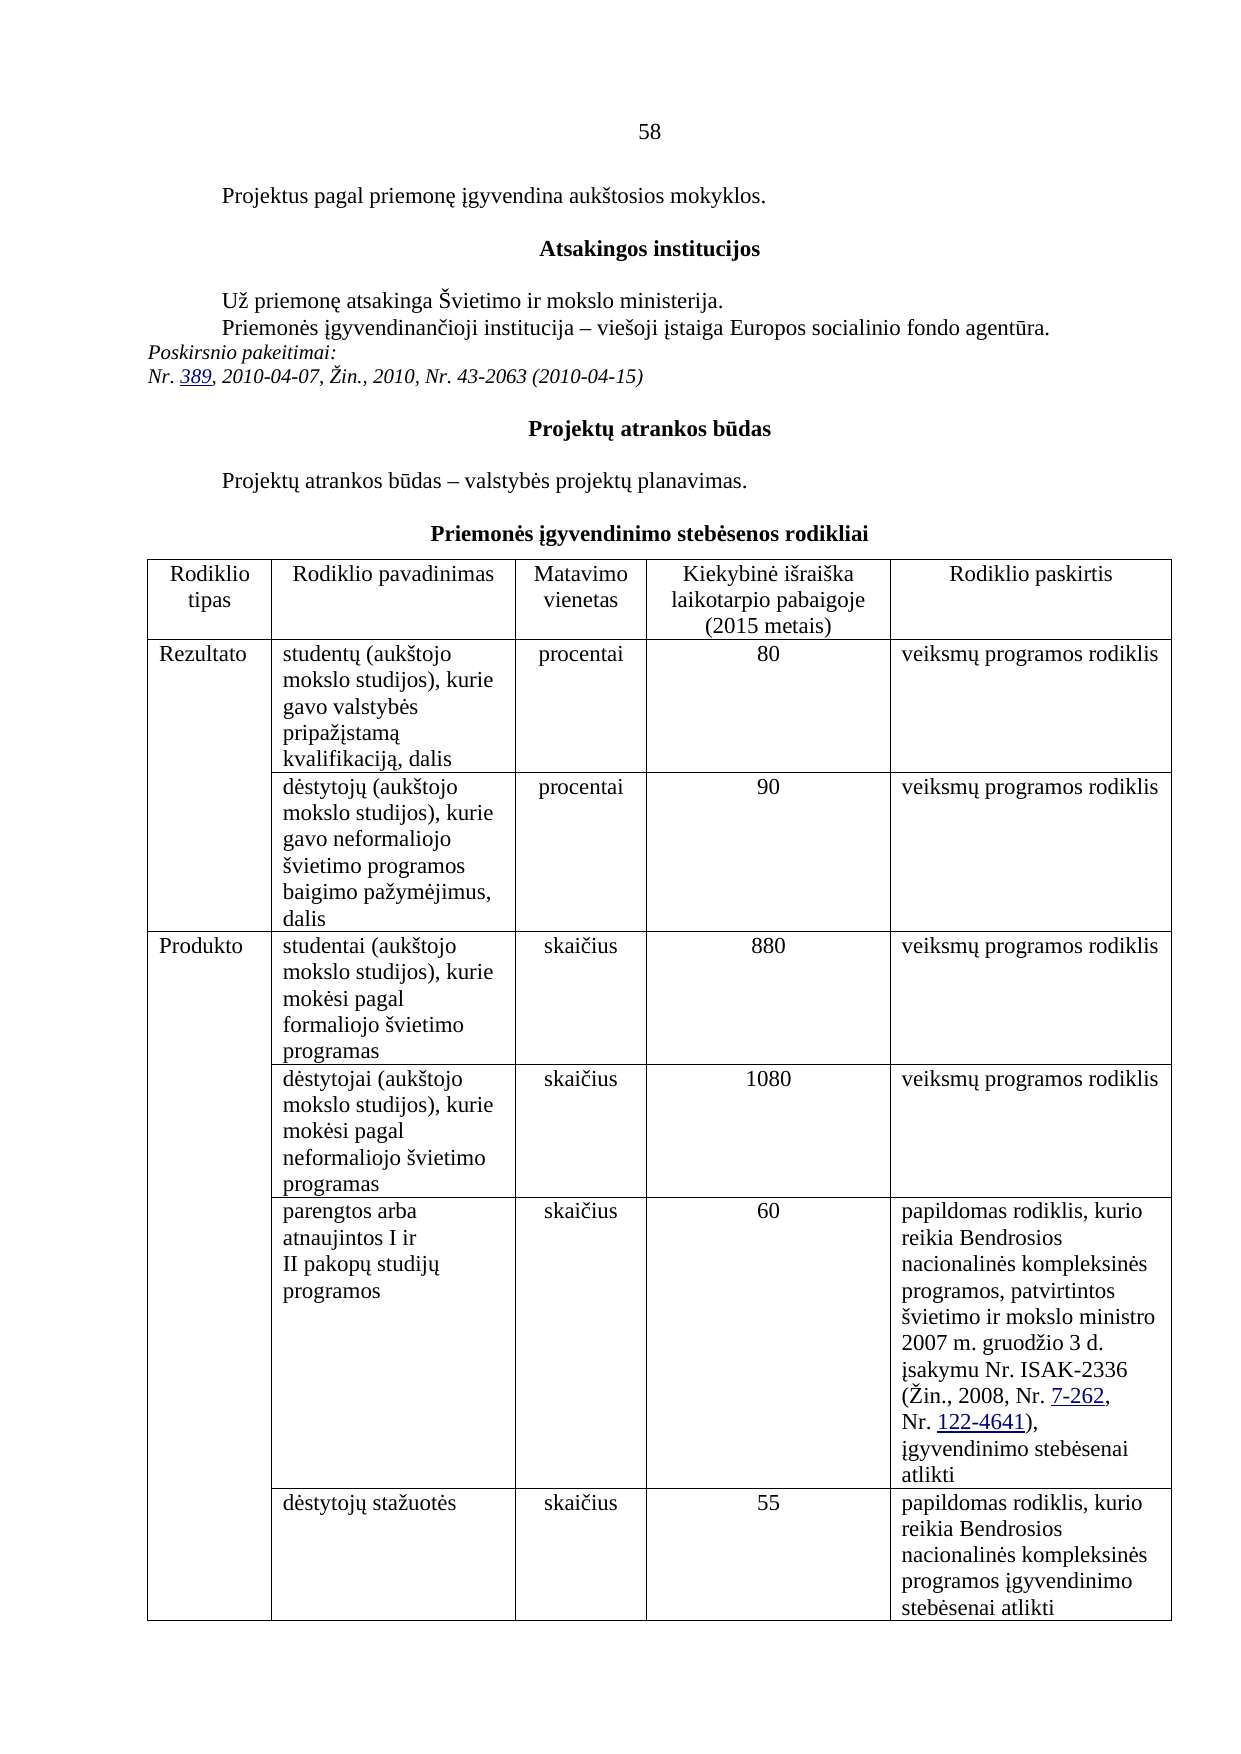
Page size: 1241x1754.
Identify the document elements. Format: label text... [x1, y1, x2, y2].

text Projektus pagal priemonę įgyvendina aukštosios mokyklos. [148, 182, 1152, 208]
table_cell papildomas rodiklis, kurio reikia Bendrosios nacionalinės kompleksinės programos įgyvendinimo stebėsenai atlikti [891, 1489, 1171, 1620]
table_cell 880 [647, 932, 890, 1064]
table_header Rodiklio pavadinimas [272, 560, 515, 639]
text Už priemonę atsakinga Švietimo ir mokslo ministerija. [148, 287, 1152, 314]
table_cell studentų (aukštojo mokslo studijos), kurie gavo valstybės pripažįstamą kvalifikaciją, dalis [272, 640, 515, 772]
table_cell veiksmų programos rodiklis [891, 932, 1171, 1064]
table_cell veiksmų programos rodiklis [891, 773, 1171, 931]
table_cell 60 [647, 1198, 890, 1487]
table_cell veiksmų programos rodiklis [891, 640, 1171, 772]
table_header Kiekybinė išraiška laikotarpio pabaigoje (2015 metais) [647, 560, 890, 639]
table_cell skaičius [516, 1065, 646, 1197]
table_header Rodiklio tipas [148, 560, 271, 639]
table_cell papildomas rodiklis, kurio reikia Bendrosios nacionalinės kompleksinės programos, patvirtintos švietimo ir mokslo ministro 2007 m. gruodžio 3 d. įsakymu Nr. ISAK-2336 (Žin., 2008, Nr. 7-262, Nr. 122-4641), įgyvendinimo stebėsenai atlikti [891, 1198, 1171, 1487]
table_cell studentai (aukštojo mokslo studijos), kurie mokėsi pagal formaliojo švietimo programas [272, 932, 515, 1064]
text Priemonės įgyvendinimo stebėsenos rodikliai [148, 520, 1152, 546]
table_cell skaičius [516, 1198, 646, 1487]
table_cell skaičius [516, 1489, 646, 1620]
table_cell dėstytojai (aukštojo mokslo studijos), kurie mokėsi pagal neformaliojo švietimo programas [272, 1065, 515, 1197]
table_cell dėstytojų stažuotės [272, 1489, 515, 1620]
table_cell Rezultato [148, 640, 271, 931]
table_cell 55 [647, 1489, 890, 1620]
table_cell skaičius [516, 932, 646, 1064]
table_cell procentai [516, 773, 646, 931]
table_cell 90 [647, 773, 890, 931]
table_cell veiksmų programos rodiklis [891, 1065, 1171, 1197]
table_header Matavimo vienetas [516, 560, 646, 639]
table_header Rodiklio paskirtis [891, 560, 1171, 639]
table_cell 1080 [647, 1065, 890, 1197]
table_cell procentai [516, 640, 646, 772]
table_cell 80 [647, 640, 890, 772]
text Atsakingos institucijos [148, 235, 1152, 261]
table_cell parengtos arba atnaujintos I ir II pakopų studijų programos [272, 1198, 515, 1487]
text Projektų atrankos būdas – valstybės projektų planavimas. [148, 467, 1152, 494]
table_cell Produkto [148, 932, 271, 1620]
text Priemonės įgyvendinančioji institucija – viešoji įstaiga Europos socialinio fondo agentūra. [148, 314, 1152, 340]
table_cell dėstytojų (aukštojo mokslo studijos), kurie gavo neformaliojo švietimo programos baigimo pažymėjimus, dalis [272, 773, 515, 931]
text Projektų atrankos būdas [148, 414, 1152, 441]
text Nr. 389, 2010-04-07, Žin., 2010, Nr. 43-2063 (2010-04-15) [148, 364, 1152, 388]
text Poskirsnio pakeitimai: [148, 340, 1152, 364]
